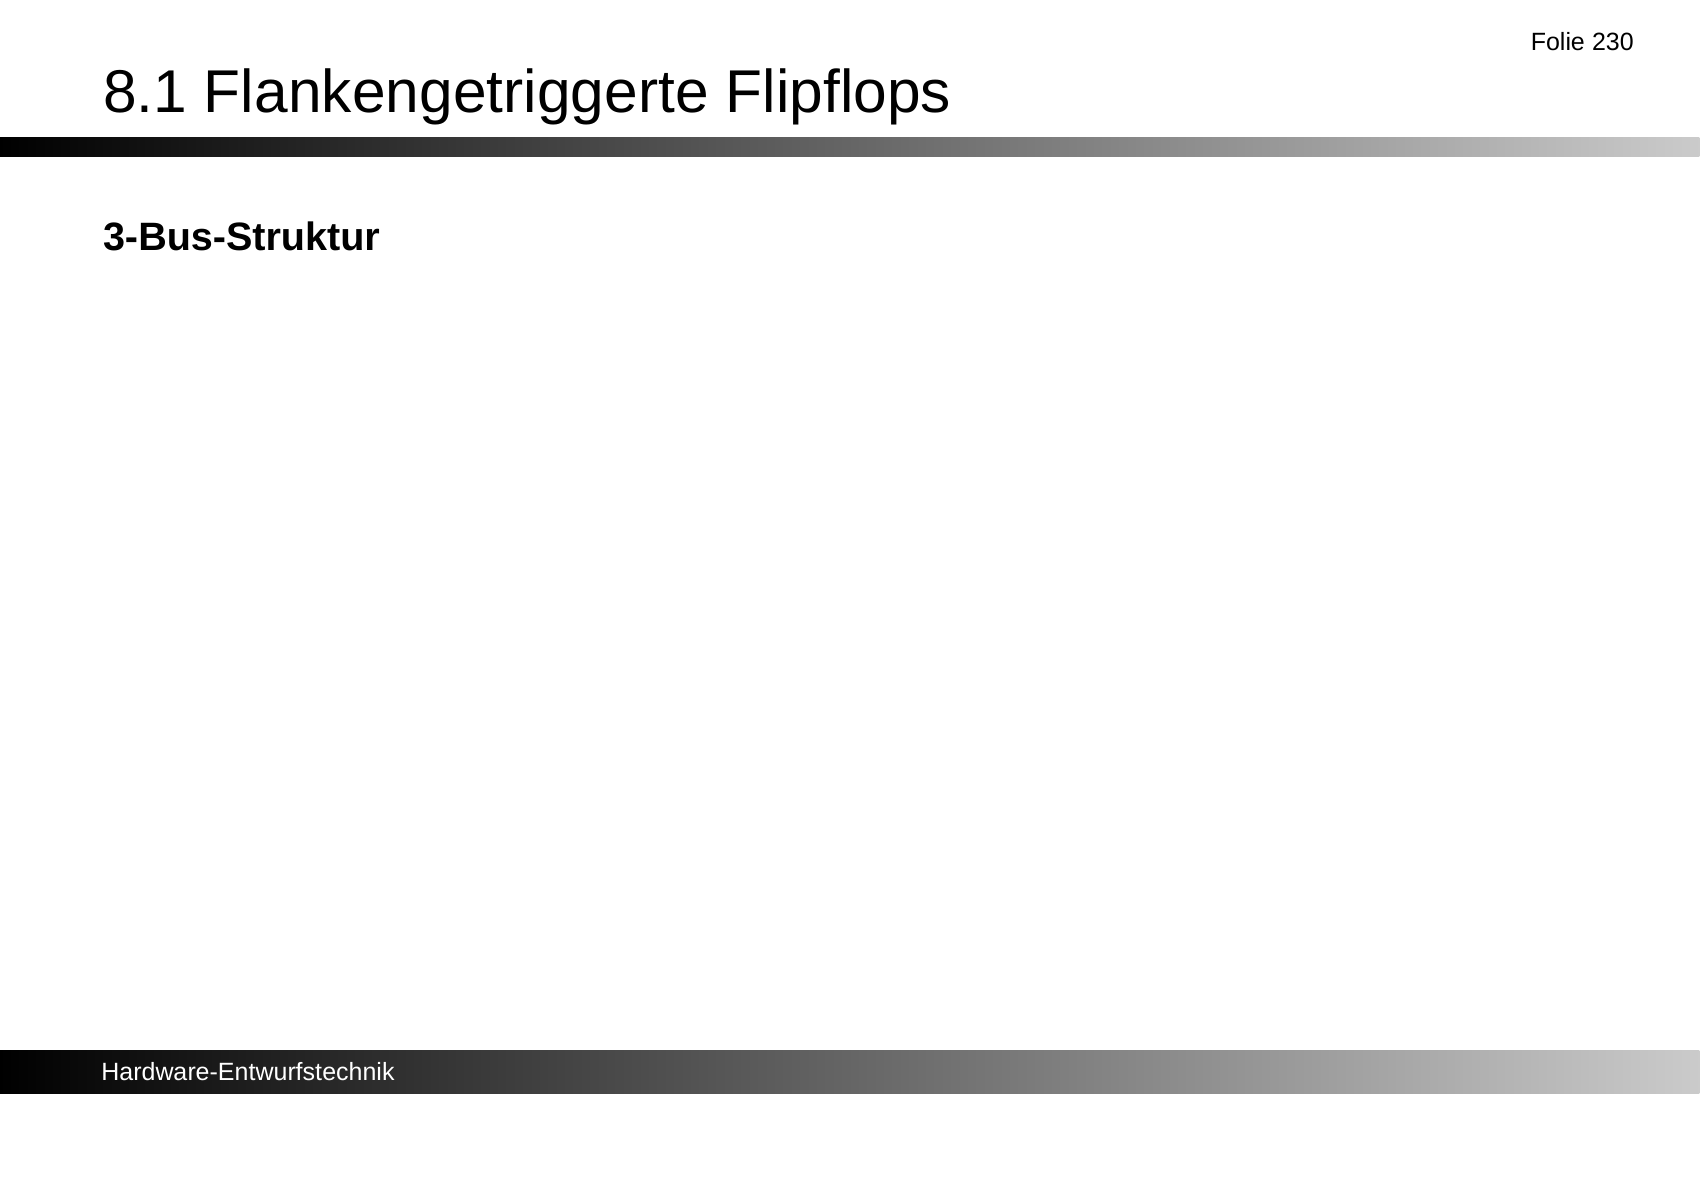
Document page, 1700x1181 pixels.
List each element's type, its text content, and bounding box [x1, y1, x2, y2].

title 8.1 Flankengetriggerte Flipflops [87, 36, 1421, 142]
list 3-Bus-Struktur [87, 202, 1613, 1022]
